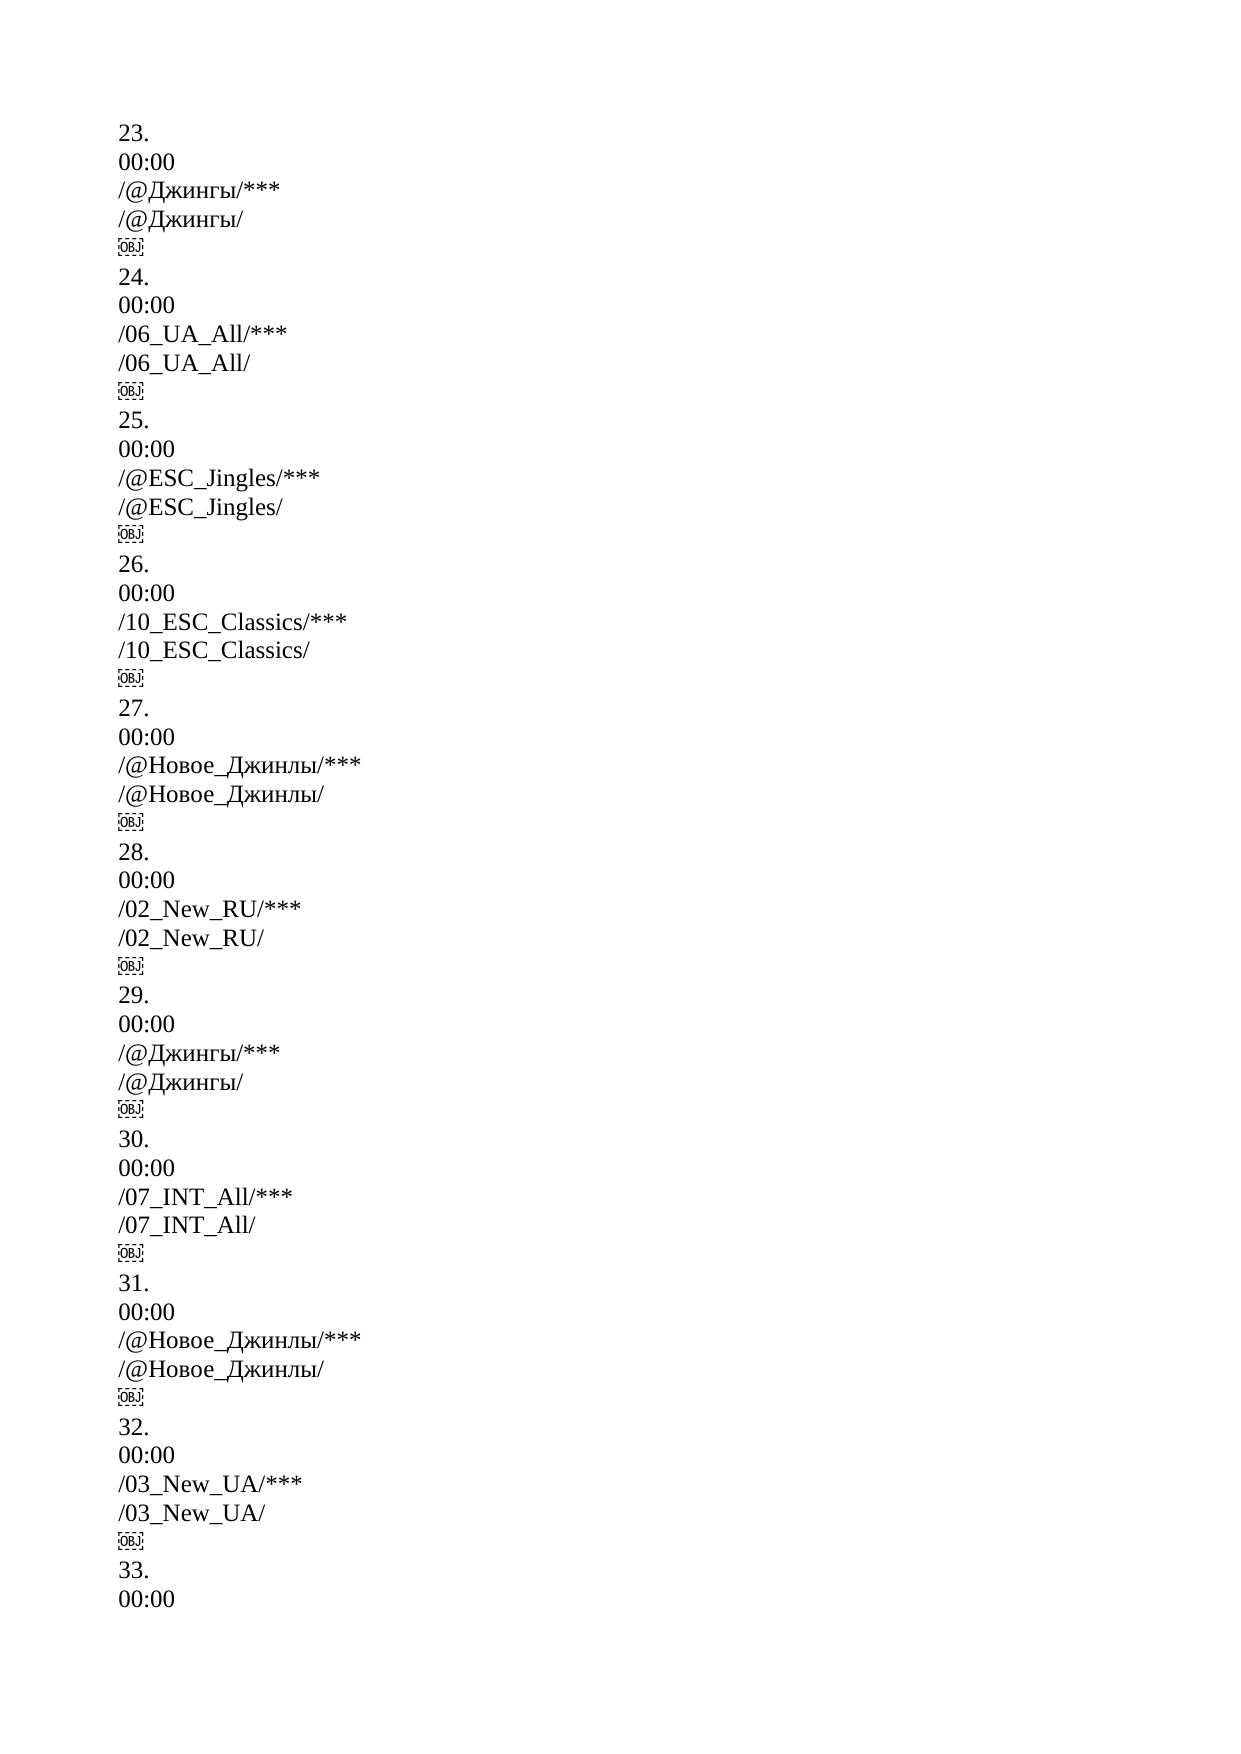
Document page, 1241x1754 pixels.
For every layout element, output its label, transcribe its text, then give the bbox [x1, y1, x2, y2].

text ￼ [118, 521, 1122, 549]
text ￼ [118, 377, 1122, 406]
text 00:00 [118, 434, 1122, 463]
text /07_INT_All/ [118, 1211, 1122, 1239]
text 23. [118, 118, 1122, 147]
text 00:00 [118, 578, 1122, 607]
text 30. [118, 1124, 1122, 1153]
text 24. [118, 262, 1122, 291]
text 26. [118, 549, 1122, 578]
text 33. [118, 1556, 1122, 1584]
text /@Джингы/ [118, 204, 1122, 233]
text 31. [118, 1268, 1122, 1297]
text /10_ESC_Classics/*** [118, 607, 1122, 636]
text /03_New_UA/ [118, 1498, 1122, 1527]
text /02_New_RU/*** [118, 894, 1122, 923]
text /@Новое_Джинлы/*** [118, 751, 1122, 779]
text /02_New_RU/ [118, 923, 1122, 952]
text /@ESC_Jingles/ [118, 492, 1122, 521]
text 00:00 [118, 291, 1122, 319]
text ￼ [118, 952, 1122, 981]
text 32. [118, 1412, 1122, 1441]
text ￼ [118, 233, 1122, 262]
text 25. [118, 406, 1122, 434]
text ￼ [118, 1527, 1122, 1556]
text /@Джингы/*** [118, 176, 1122, 204]
text ￼ [118, 664, 1122, 693]
text 27. [118, 693, 1122, 722]
text 28. [118, 837, 1122, 866]
text /07_INT_All/*** [118, 1182, 1122, 1211]
text /@Новое_Джинлы/*** [118, 1326, 1122, 1354]
text 00:00 [118, 866, 1122, 894]
text ￼ [118, 808, 1122, 837]
text /10_ESC_Classics/ [118, 636, 1122, 664]
text 00:00 [118, 1153, 1122, 1182]
text 00:00 [118, 147, 1122, 176]
text 00:00 [118, 1009, 1122, 1038]
text /06_UA_All/*** [118, 319, 1122, 348]
text ￼ [118, 1239, 1122, 1268]
text /@Джингы/ [118, 1067, 1122, 1096]
text /@ESC_Jingles/*** [118, 463, 1122, 492]
text 00:00 [118, 722, 1122, 751]
text 00:00 [118, 1297, 1122, 1326]
text /@Новое_Джинлы/ [118, 779, 1122, 808]
text 00:00 [118, 1441, 1122, 1469]
text /@Новое_Джинлы/ [118, 1354, 1122, 1383]
text 00:00 [118, 1584, 1122, 1613]
text ￼ [118, 1096, 1122, 1124]
text /03_New_UA/*** [118, 1469, 1122, 1498]
text /06_UA_All/ [118, 348, 1122, 377]
text ￼ [118, 1383, 1122, 1412]
text /@Джингы/*** [118, 1038, 1122, 1067]
text 29. [118, 981, 1122, 1009]
